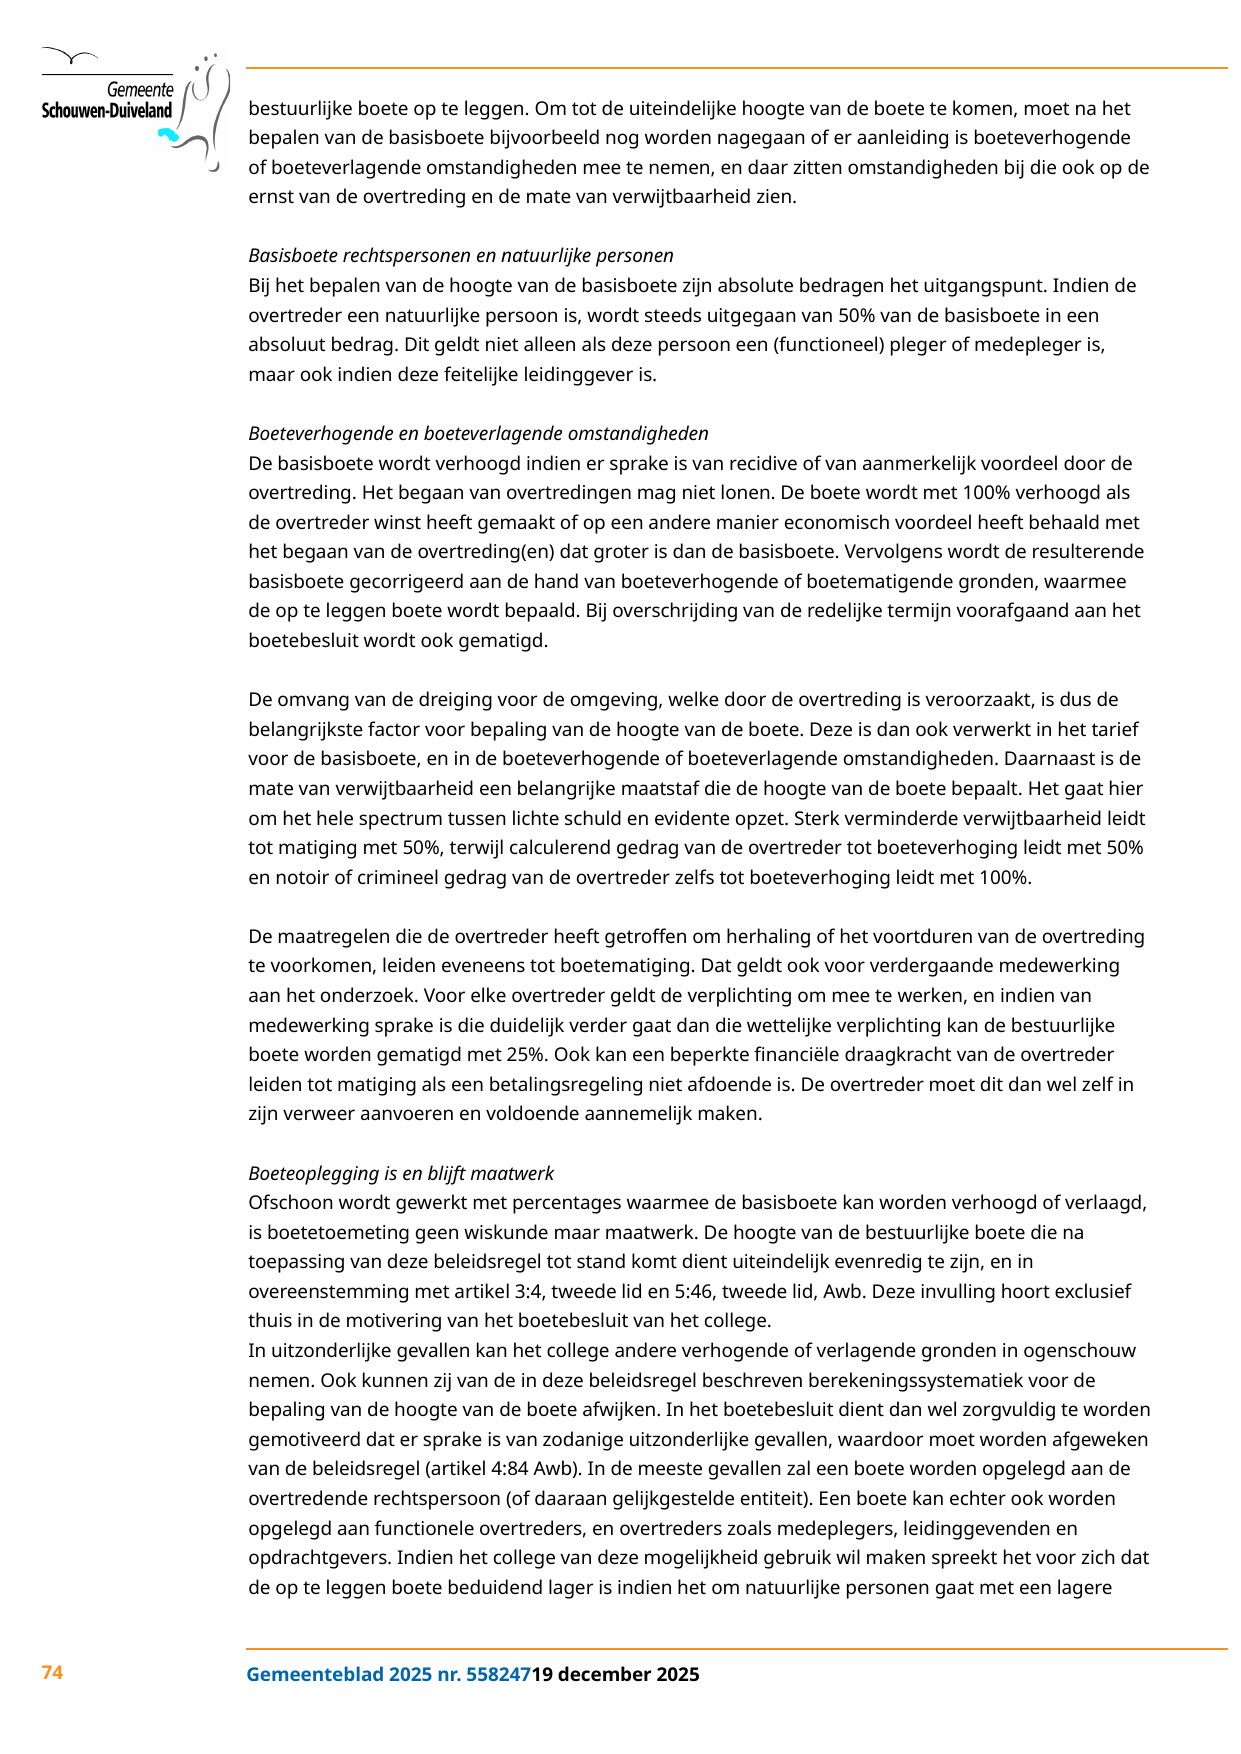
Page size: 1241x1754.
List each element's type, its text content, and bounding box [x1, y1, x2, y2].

text In uitzonderlijke gevallen kan het college andere verhogende of verlagende gronden in ogenschouw nemen. Ook kunnen zij van de in deze beleidsregel beschreven berekeningssystematiek voor de bepaling van de hoogte van de boete afwijken. In het boetebesluit dient dan wel zorgvuldig te worden gemotiveerd dat er sprake is van zodanige uitzonderlijke gevallen, waardoor moet worden afgeweken van de beleidsregel (artikel 4:84 Awb). In de meeste gevallen zal een boete worden opgelegd aan de overtredende rechtspersoon (of daaraan gelijkgestelde entiteit). Een boete kan echter ook worden opgelegd aan functionele overtreders, en overtreders zoals medeplegers, leidinggevenden en opdrachtgevers. Indien het college van deze mogelijkheid gebruik wil maken spreekt het voor zich dat de op te leggen boete beduidend lager is indien het om natuurlijke personen gaat met een lagere [248, 1337, 1152, 1600]
text bestuurlijke boete op te leggen. Om tot de uiteindelijke hoogte van de boete te komen, moet na het bepalen van de basisboete bijvoorbeeld nog worden nagegaan of er aanleiding is boeteverhogende of boeteverlagende omstandigheden mee te nemen, en daar zitten omstandigheden bij die ook op de ernst van de overtreding en de mate van verwijtbaarheid zien. [248, 95, 1152, 209]
text Bij het bepalen van de hoogte van de basisboete zijn absolute bedragen het uitgangspunt. Indien de overtreder een natuurlijke persoon is, wordt steeds uitgegaan van 50% van de basisboete in een absoluut bedrag. Dit geldt niet alleen als deze persoon een (functioneel) pleger of medepleger is, maar ook indien deze feitelijke leidinggever is. [248, 272, 1152, 387]
picture [41, 47, 231, 172]
text Boeteoplegging is en blijft maatwerk [248, 1160, 1152, 1186]
text De omvang van de dreiging voor de omgeving, welke door de overtreding is veroorzaakt, is dus de belangrijkste factor voor bepaling van de hoogte van de boete. Deze is dan ook verwerkt in het tarief voor de basisboete, en in de boeteverhogende of boeteverlagende omstandigheden. Daarnaast is de mate van verwijtbaarheid een belangrijke maatstaf die de hoogte van de boete bepaalt. Het gaat hier om het hele spectrum tussen lichte schuld en evidente opzet. Sterk verminderde verwijtbaarheid leidt tot matiging met 50%, terwijl calculerend gedrag van de overtreder tot boeteverhoging leidt met 50% en notoir of crimineel gedrag van de overtreder zelfs tot boeteverhoging leidt met 100%. [248, 686, 1152, 890]
text Boeteverhogende en boeteverlagende omstandigheden [248, 420, 1152, 446]
text Basisboete rechtspersonen en natuurlijke personen [248, 243, 1152, 268]
text Ofschoon wordt gewerkt met percentages waarmee de basisboete kan worden verhoogd of verlaagd, is boetetoemeting geen wiskunde maar maatwerk. De hoogte van de bestuurlijke boete die na toepassing van deze beleidsregel tot stand komt dient uiteindelijk evenredig te zijn, en in overeenstemming met artikel 3:4, tweede lid en 5:46, tweede lid, Awb. Deze invulling hoort exclusief thuis in de motivering van het boetebesluit van het college. [248, 1189, 1152, 1333]
text De maatregelen die de overtreder heeft getroffen om herhaling of het voortduren van de overtreding te voorkomen, leiden eveneens tot boetematiging. Dat geldt ook voor verdergaande medewerking aan het onderzoek. Voor elke overtreder geldt de verplichting om mee te werken, en indien van medewerking sprake is die duidelijk verder gaat dan die wettelijke verplichting kan de bestuurlijke boete worden gematigd met 25%. Ook kan een beperkte financiële draagkracht van de overtreder leiden tot matiging als een betalingsregeling niet afdoende is. De overtreder moet dit dan wel zelf in zijn verweer aanvoeren en voldoende aannemelijk maken. [248, 923, 1152, 1126]
text De basisboete wordt verhoogd indien er sprake is van recidive of van aanmerkelijk voordeel door de overtreding. Het begaan van overtredingen mag niet lonen. De boete wordt met 100% verhoogd als de overtreder winst heeft gemaakt of op een andere manier economisch voordeel heeft behaald met het begaan van de overtreding(en) dat groter is dan de basisboete. Vervolgens wordt de resulterende basisboete gecorrigeerd aan de hand van boeteverhogende of boetematigende gronden, waarmee de op te leggen boete wordt bepaald. Bij overschrijding van de redelijke termijn voorafgaand aan het boetebesluit wordt ook gematigd. [248, 450, 1152, 653]
